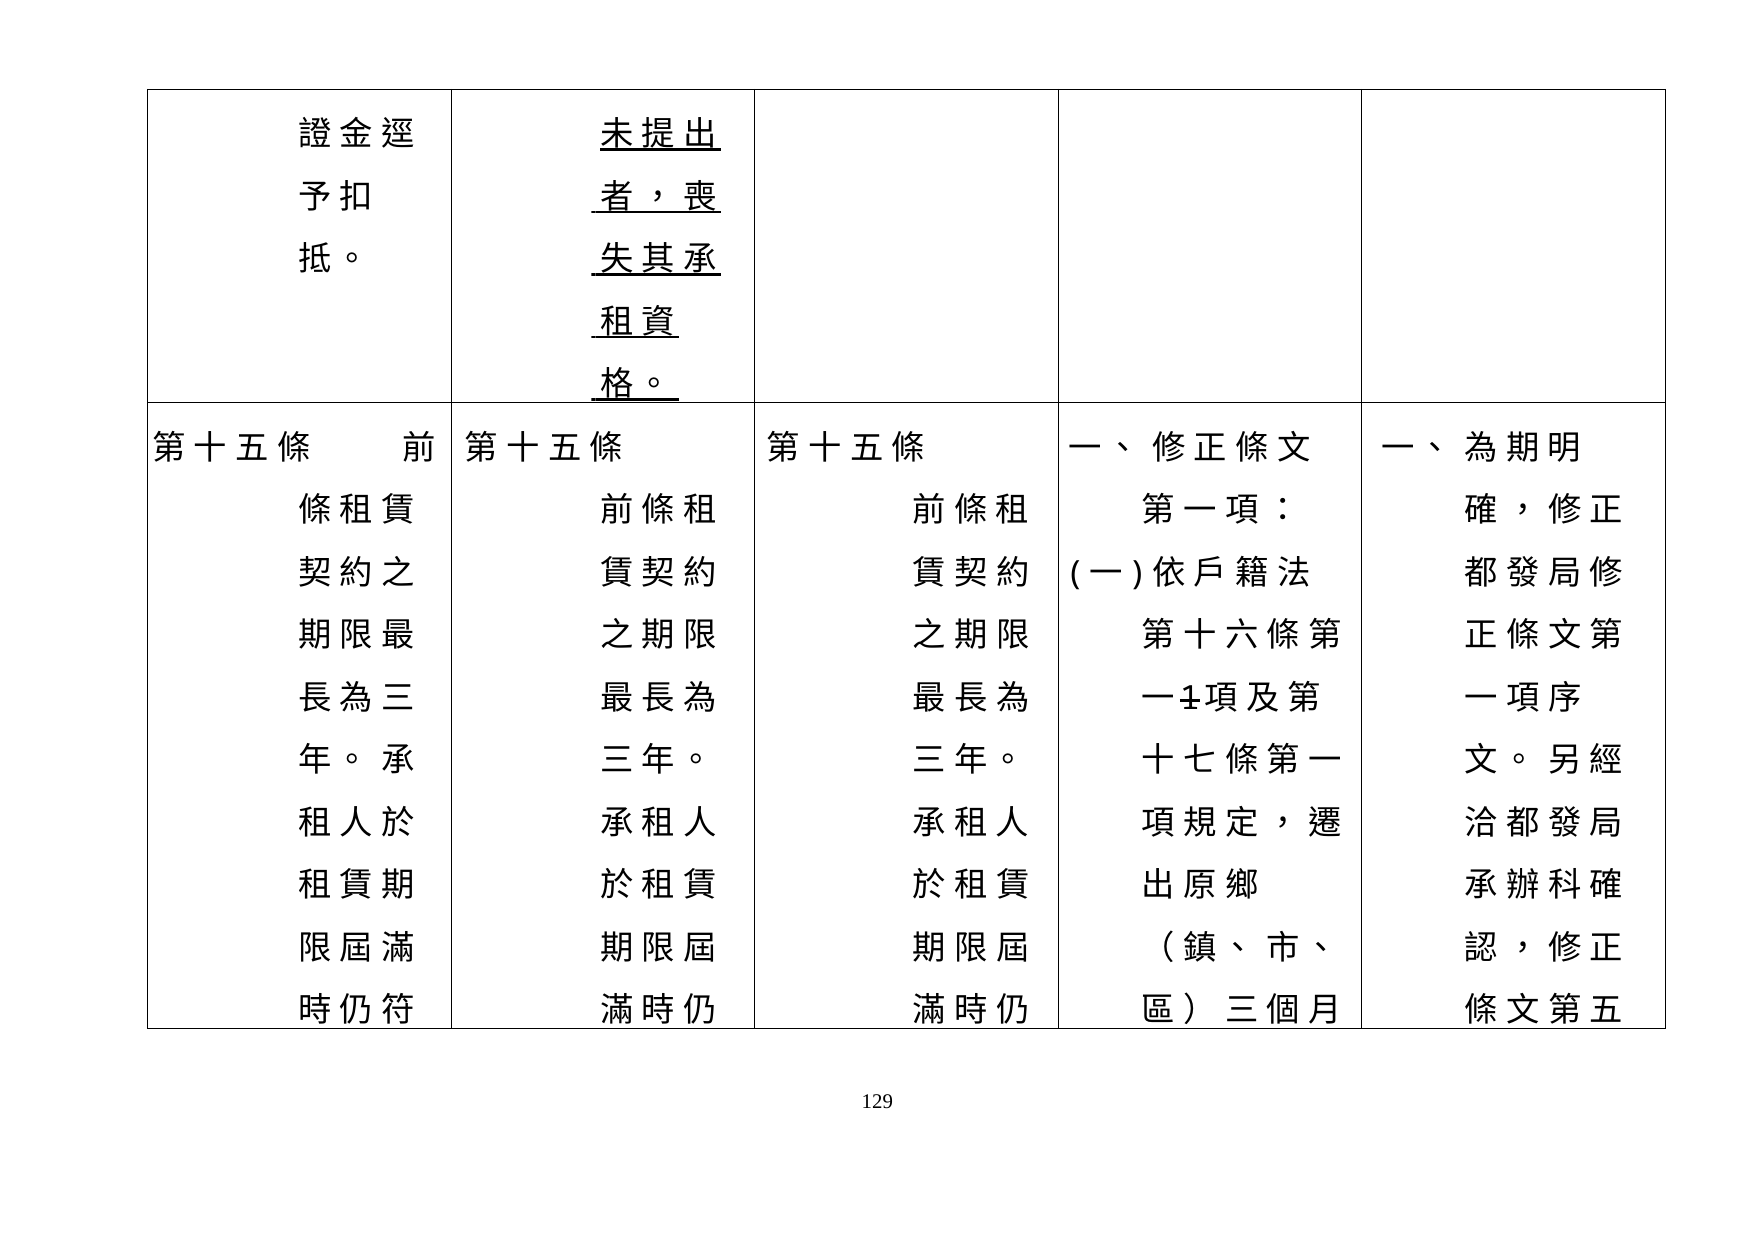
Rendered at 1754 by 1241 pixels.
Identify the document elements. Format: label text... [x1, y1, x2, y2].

table_cell [755, 90, 1058, 402]
table_cell 一、修正條文第一項： (一)依戶籍法第十六條第一1項及第十七條第一項規定，遷出原鄉（鎮、市、區）三個月 [1059, 403, 1361, 1028]
table_cell 第十五條 前條租賃契約之期限最長為三年。承租人於租賃期限屆滿時仍 [755, 403, 1058, 1028]
table_cell 第十五條 前條租賃契約之期限最長為三年。承租人於租賃期限屆滿時仍符 [148, 403, 451, 1028]
table_cell 未提出者，喪失其承租資格。 [452, 90, 754, 402]
table_cell [1362, 90, 1665, 402]
table_cell 第十五條 前條租賃契約之期限最長為三年。承租人於租賃期限屆滿時仍 [452, 403, 754, 1028]
table_cell 證金逕予扣抵。 [148, 90, 451, 402]
table_cell [1059, 90, 1361, 402]
table_cell 一、為期明確，修正都發局修正條文第一項序文。另經洽都發局承辦科確認，修正條文第五 [1362, 403, 1665, 1028]
